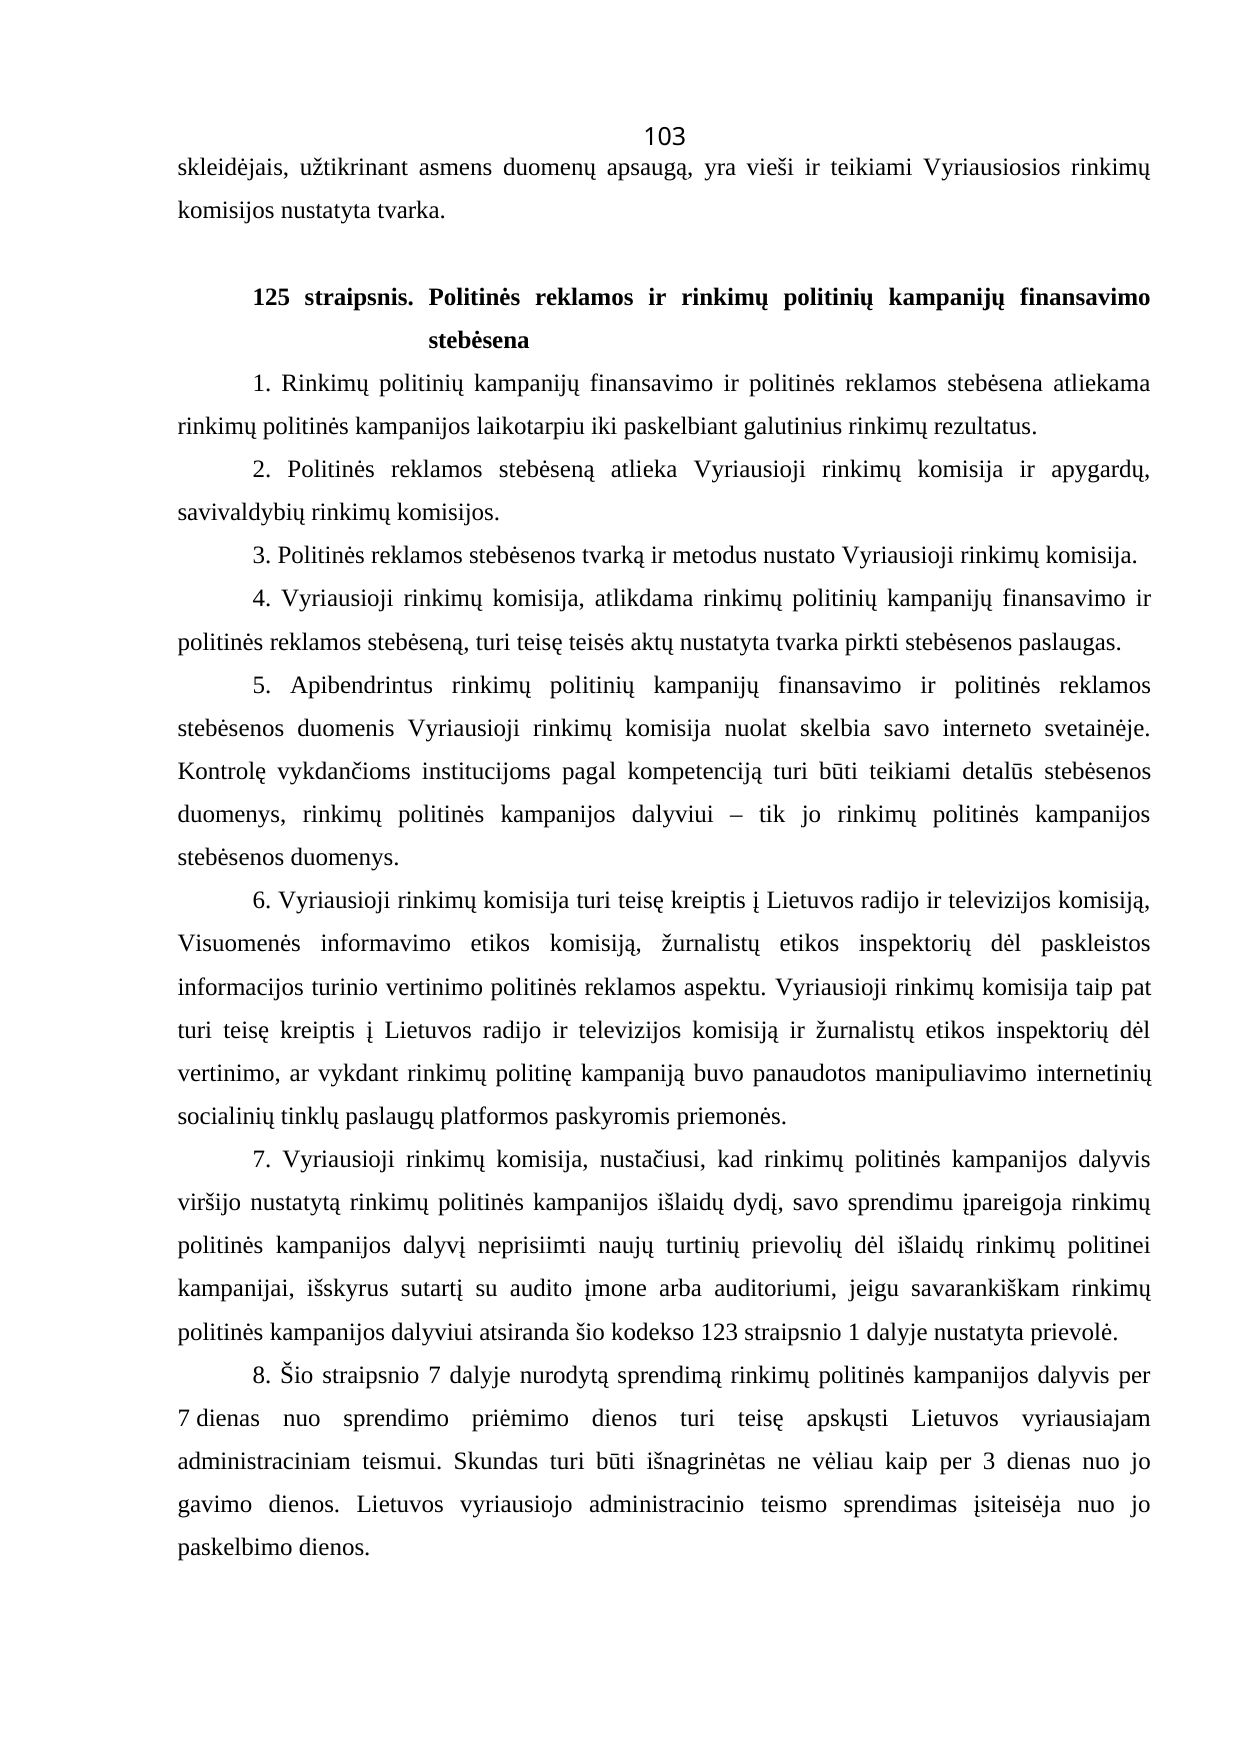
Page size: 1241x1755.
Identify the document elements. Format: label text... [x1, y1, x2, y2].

text 6. Vyriausioji rinkimų komisija turi teisę kreiptis į Lietuvos radijo ir televizijos komisiją, Visuomenės informavimo etikos komisiją, žurnalistų etikos inspektorių dėl paskleistos informacijos turinio vertinimo politinės reklamos aspektu. Vyriausioji rinkimų komisija taip pat turi teisę kreiptis į Lietuvos radijo ir televizijos komisiją ir žurnalistų etikos inspektorių dėl vertinimo, ar vykdant rinkimų politinę kampaniją buvo panaudotos manipuliavimo internetinių socialinių tinklų paslaugų platformos paskyromis priemonės. [177, 885, 1152, 1130]
text skleidėjais, užtikrinant asmens duomenų apsaugą, yra vieši ir teikiami Vyriausiosios rinkimų komisijos nustatyta tvarka. [177, 152, 1152, 224]
text 1. Rinkimų politinių kampanijų finansavimo ir politinės reklamos stebėsena atliekama rinkimų politinės kampanijos laikotarpiu iki paskelbiant galutinius rinkimų rezultatus. [177, 368, 1152, 440]
text 3. Politinės reklamos stebėsenos tvarką ir metodus nustato Vyriausioji rinkimų komisija. [177, 540, 1152, 569]
text 125 straipsnis. Politinės reklamos ir rinkimų politinių kampanijų finansavimo stebėsena [252, 282, 1152, 353]
text 2. Politinės reklamos stebėseną atlieka Vyriausioji rinkimų komisija ir apygardų, savivaldybių rinkimų komisijos. [177, 454, 1152, 526]
text 8. Šio straipsnio 7 dalyje nurodytą sprendimą rinkimų politinės kampanijos dalyvis per 7 dienas nuo sprendimo priėmimo dienos turi teisę apskųsti Lietuvos vyriausiajam administraciniam teismui. Skundas turi būti išnagrinėtas ne vėliau kaip per 3 dienas nuo jo gavimo dienos. Lietuvos vyriausiojo administracinio teismo sprendimas įsiteisėja nuo jo paskelbimo dienos. [177, 1360, 1152, 1561]
text 5. Apibendrintus rinkimų politinių kampanijų finansavimo ir politinės reklamos stebėsenos duomenis Vyriausioji rinkimų komisija nuolat skelbia savo interneto svetainėje. Kontrolę vykdančioms institucijoms pagal kompetenciją turi būti teikiami detalūs stebėsenos duomenys, rinkimų politinės kampanijos dalyviui – tik jo rinkimų politinės kampanijos stebėsenos duomenys. [177, 670, 1152, 871]
text 7. Vyriausioji rinkimų komisija, nustačiusi, kad rinkimų politinės kampanijos dalyvis viršijo nustatytą rinkimų politinės kampanijos išlaidų dydį, savo sprendimu įpareigoja rinkimų politinės kampanijos dalyvį neprisiimti naujų turtinių prievolių dėl išlaidų rinkimų politinei kampanijai, išskyrus sutartį su audito įmone arba auditoriumi, jeigu savarankiškam rinkimų politinės kampanijos dalyviui atsiranda šio kodekso 123 straipsnio 1 dalyje nustatyta prievolė. [177, 1144, 1152, 1345]
text 4. Vyriausioji rinkimų komisija, atlikdama rinkimų politinių kampanijų finansavimo ir politinės reklamos stebėseną, turi teisę teisės aktų nustatyta tvarka pirkti stebėsenos paslaugas. [177, 583, 1152, 655]
